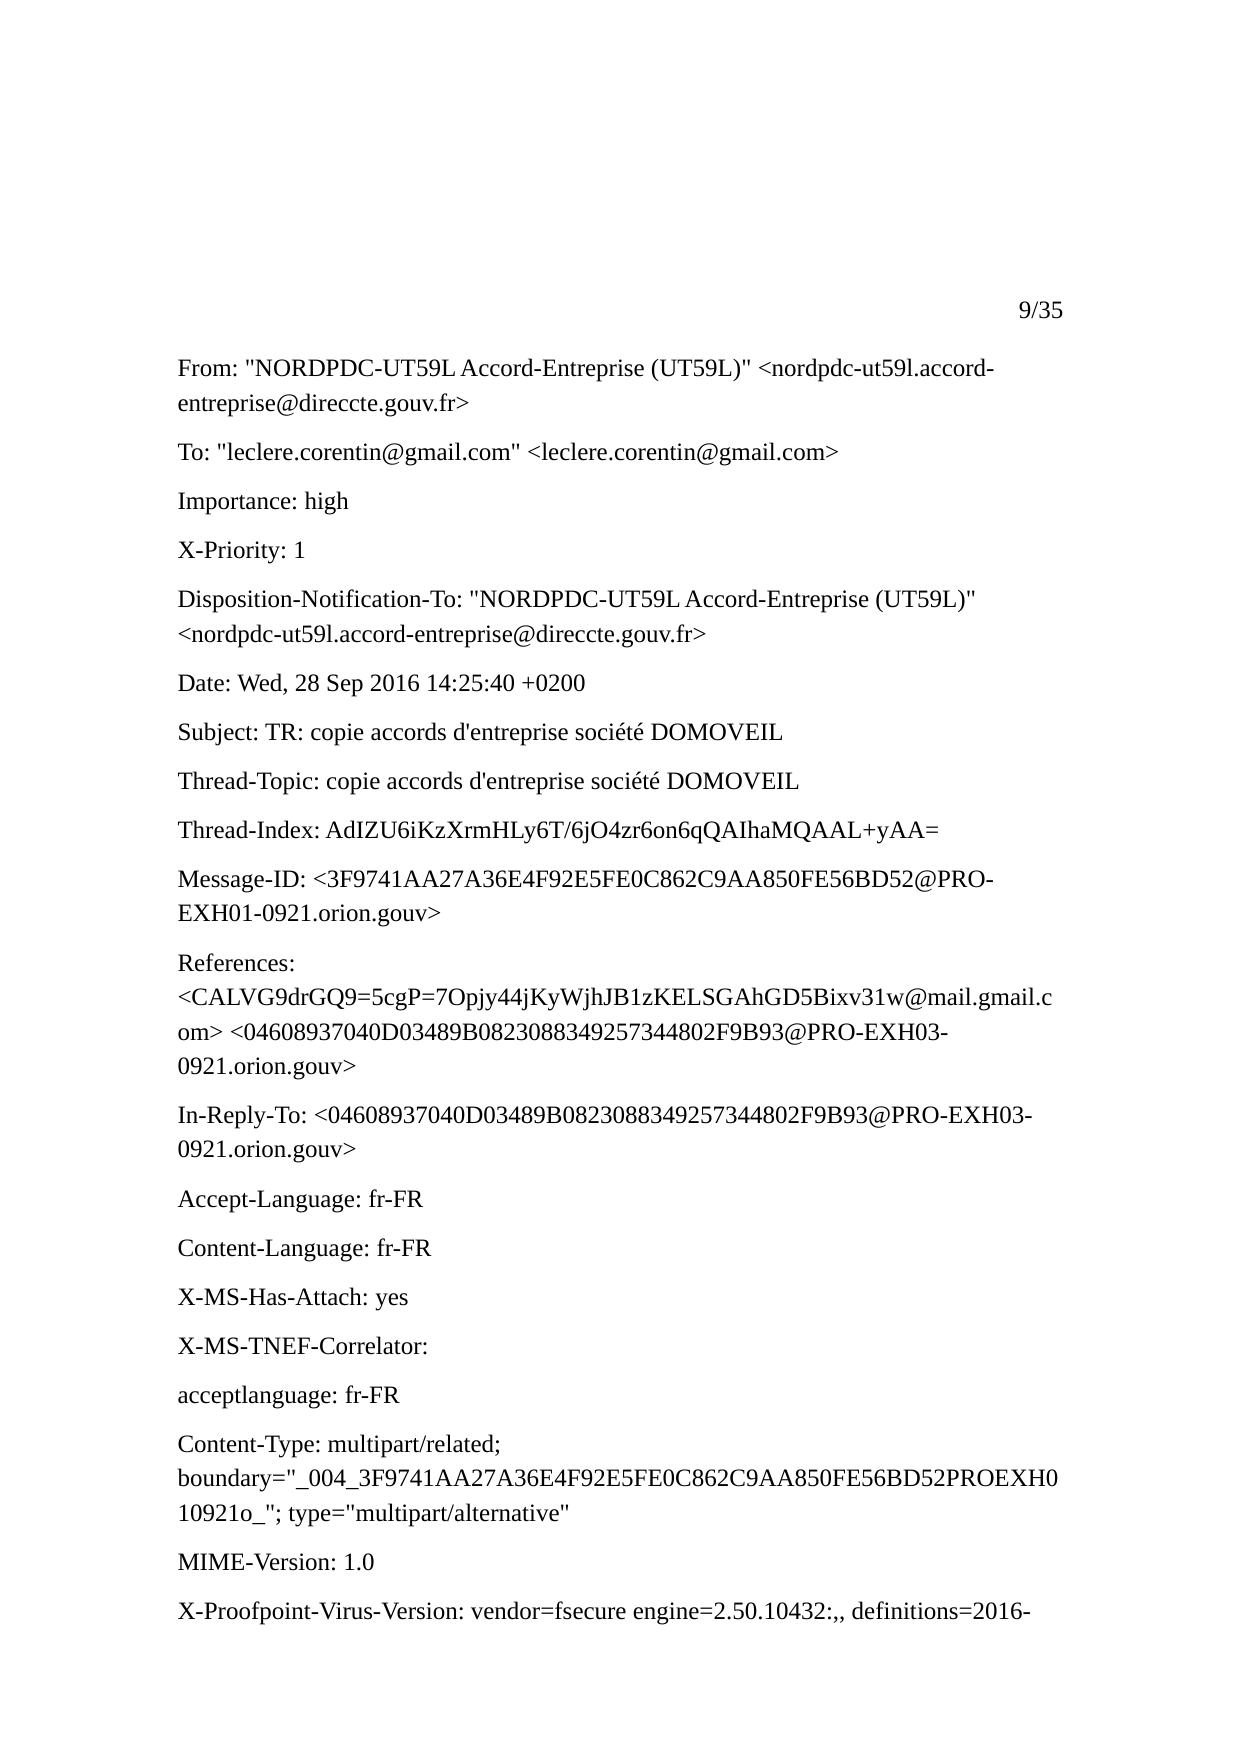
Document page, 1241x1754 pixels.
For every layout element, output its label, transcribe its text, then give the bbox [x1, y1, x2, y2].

text acceptlanguage: fr-FR [177, 1380, 1063, 1409]
text X-MS-TNEF-Correlator: [177, 1331, 1063, 1359]
text From: "NORDPDC-UT59L Accord-Entreprise (UT59L)" <nordpdc-ut59l.accord-entreprise@direccte.gouv.fr> [177, 353, 1063, 417]
text X-Proofpoint-Virus-Version: vendor=fsecure engine=2.50.10432:,, definitions=2016- [177, 1596, 1063, 1625]
text References: <CALVG9drGQ9=5cgP=7Opjy44jKyWjhJB1zKELSGAhGD5Bixv31w@mail.gmail.com> <04608937040D03489B0823088349257344802F9B93@PRO-EXH03-0921.orion.gouv> [177, 948, 1063, 1080]
text Content-Type: multipart/related; boundary="_004_3F9741AA27A36E4F92E5FE0C862C9AA850FE56BD52PROEXH010921o_"; type="multipart/alternative" [177, 1429, 1063, 1527]
text MIME-Version: 1.0 [177, 1547, 1063, 1576]
text Importance: high [177, 486, 1063, 515]
text Thread-Index: AdIZU6iKzXrmHLy6T/6jO4zr6on6qQAIhaMQAAL+yAA= [177, 815, 1063, 844]
text Subject: TR: copie accords d'entreprise société DOMOVEIL [177, 717, 1063, 746]
text In-Reply-To: <04608937040D03489B0823088349257344802F9B93@PRO-EXH03-0921.orion.gouv> [177, 1100, 1063, 1163]
text Thread-Topic: copie accords d'entreprise société DOMOVEIL [177, 766, 1063, 795]
text Disposition-Notification-To: "NORDPDC-UT59L Accord-Entreprise (UT59L)" <nordpdc-ut59l.accord-entreprise@direccte.gouv.fr> [177, 584, 1063, 647]
text Date: Wed, 28 Sep 2016 14:25:40 +0200 [177, 668, 1063, 697]
text X-MS-Has-Attach: yes [177, 1282, 1063, 1311]
text Accept-Language: fr-FR [177, 1184, 1063, 1212]
text To: "leclere.corentin@gmail.com" <leclere.corentin@gmail.com> [177, 437, 1063, 466]
text X-Priority: 1 [177, 535, 1063, 564]
text Content-Language: fr-FR [177, 1233, 1063, 1261]
text Message-ID: <3F9741AA27A36E4F92E5FE0C862C9AA850FE56BD52@PRO-EXH01-0921.orion.gouv> [177, 864, 1063, 927]
